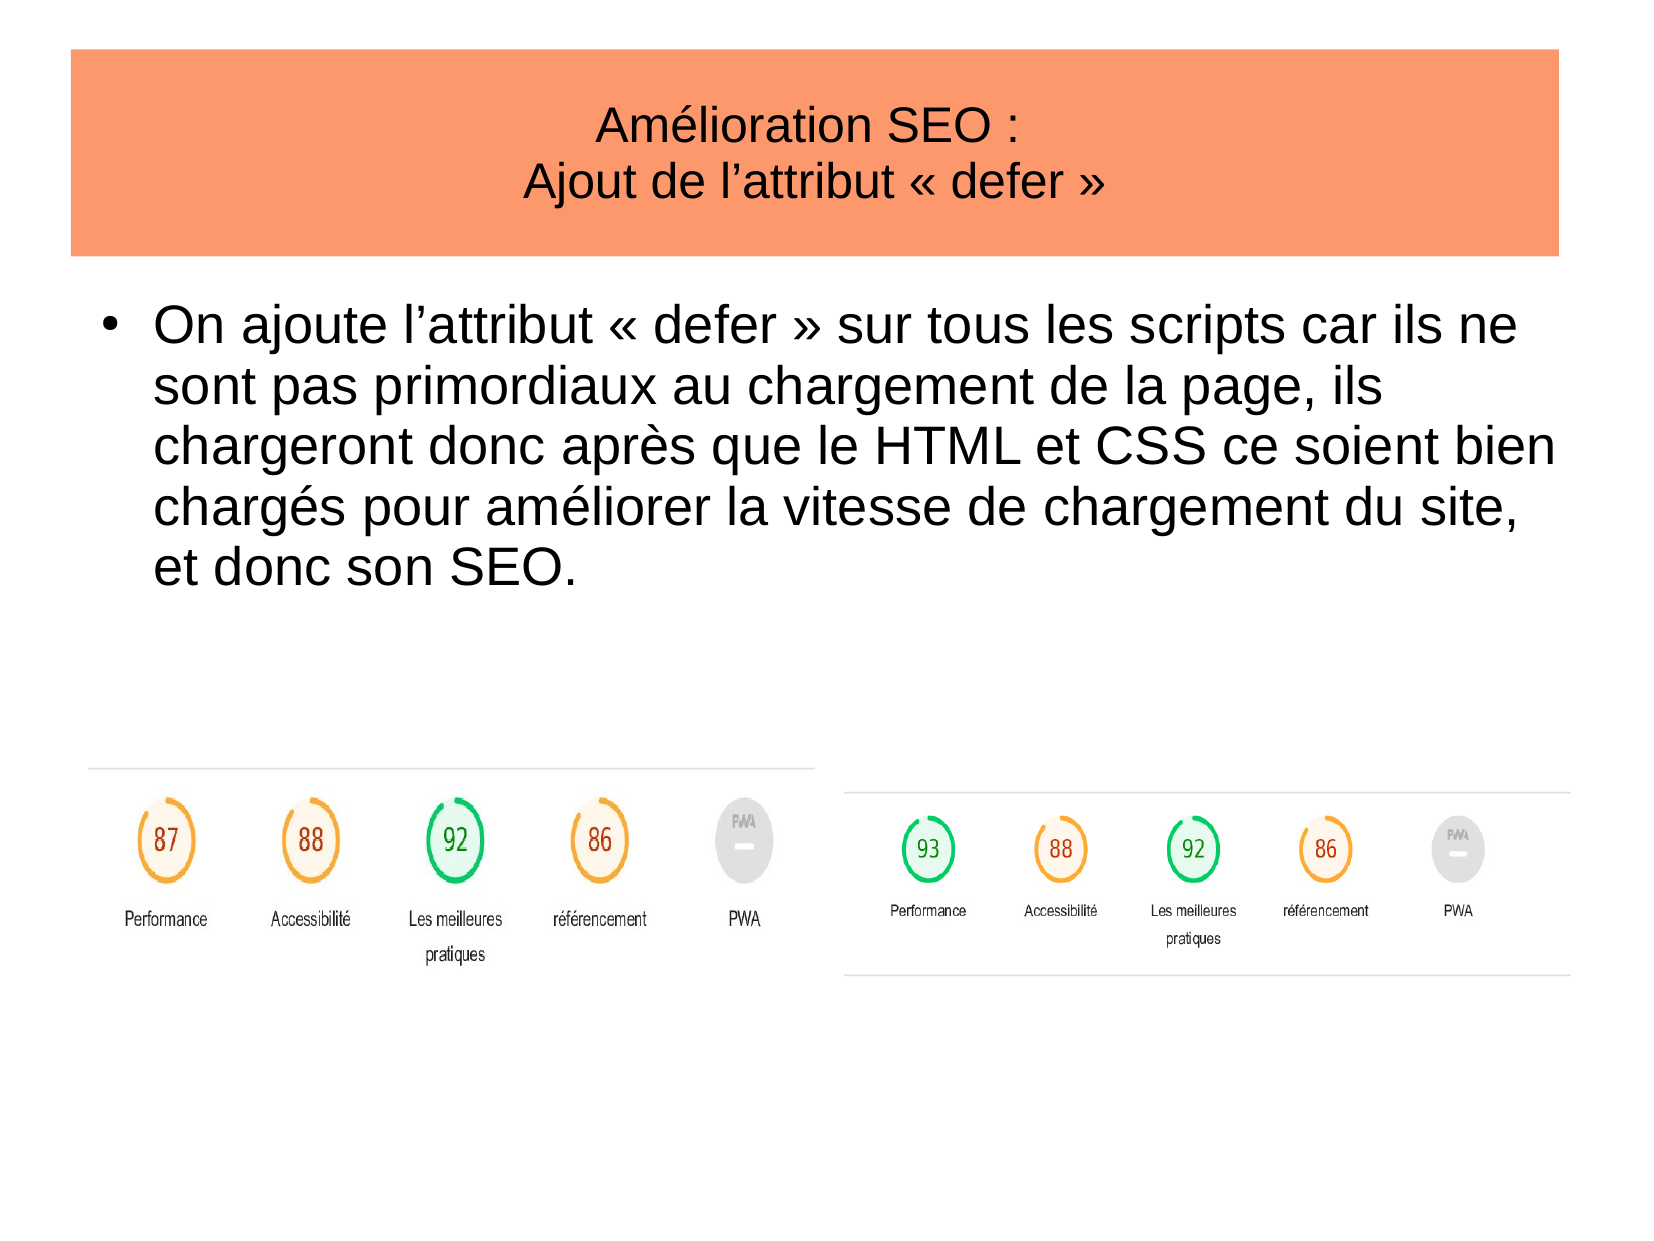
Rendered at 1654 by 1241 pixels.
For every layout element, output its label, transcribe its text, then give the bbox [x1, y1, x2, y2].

list On ajoute l’attribut « defer » sur tous les scripts car ils ne sont pas primordiaux au chargement de la page, ils chargeront donc après que le HTML et CSS ce soient bien chargés pour améliorer la vitesse de chargement du site, et donc son SEO. [82, 294, 1571, 686]
picture [88, 767, 815, 988]
picture [844, 791, 1571, 998]
title Amélioration SEO : Ajout de l’attribut « defer » [70, 49, 1559, 257]
